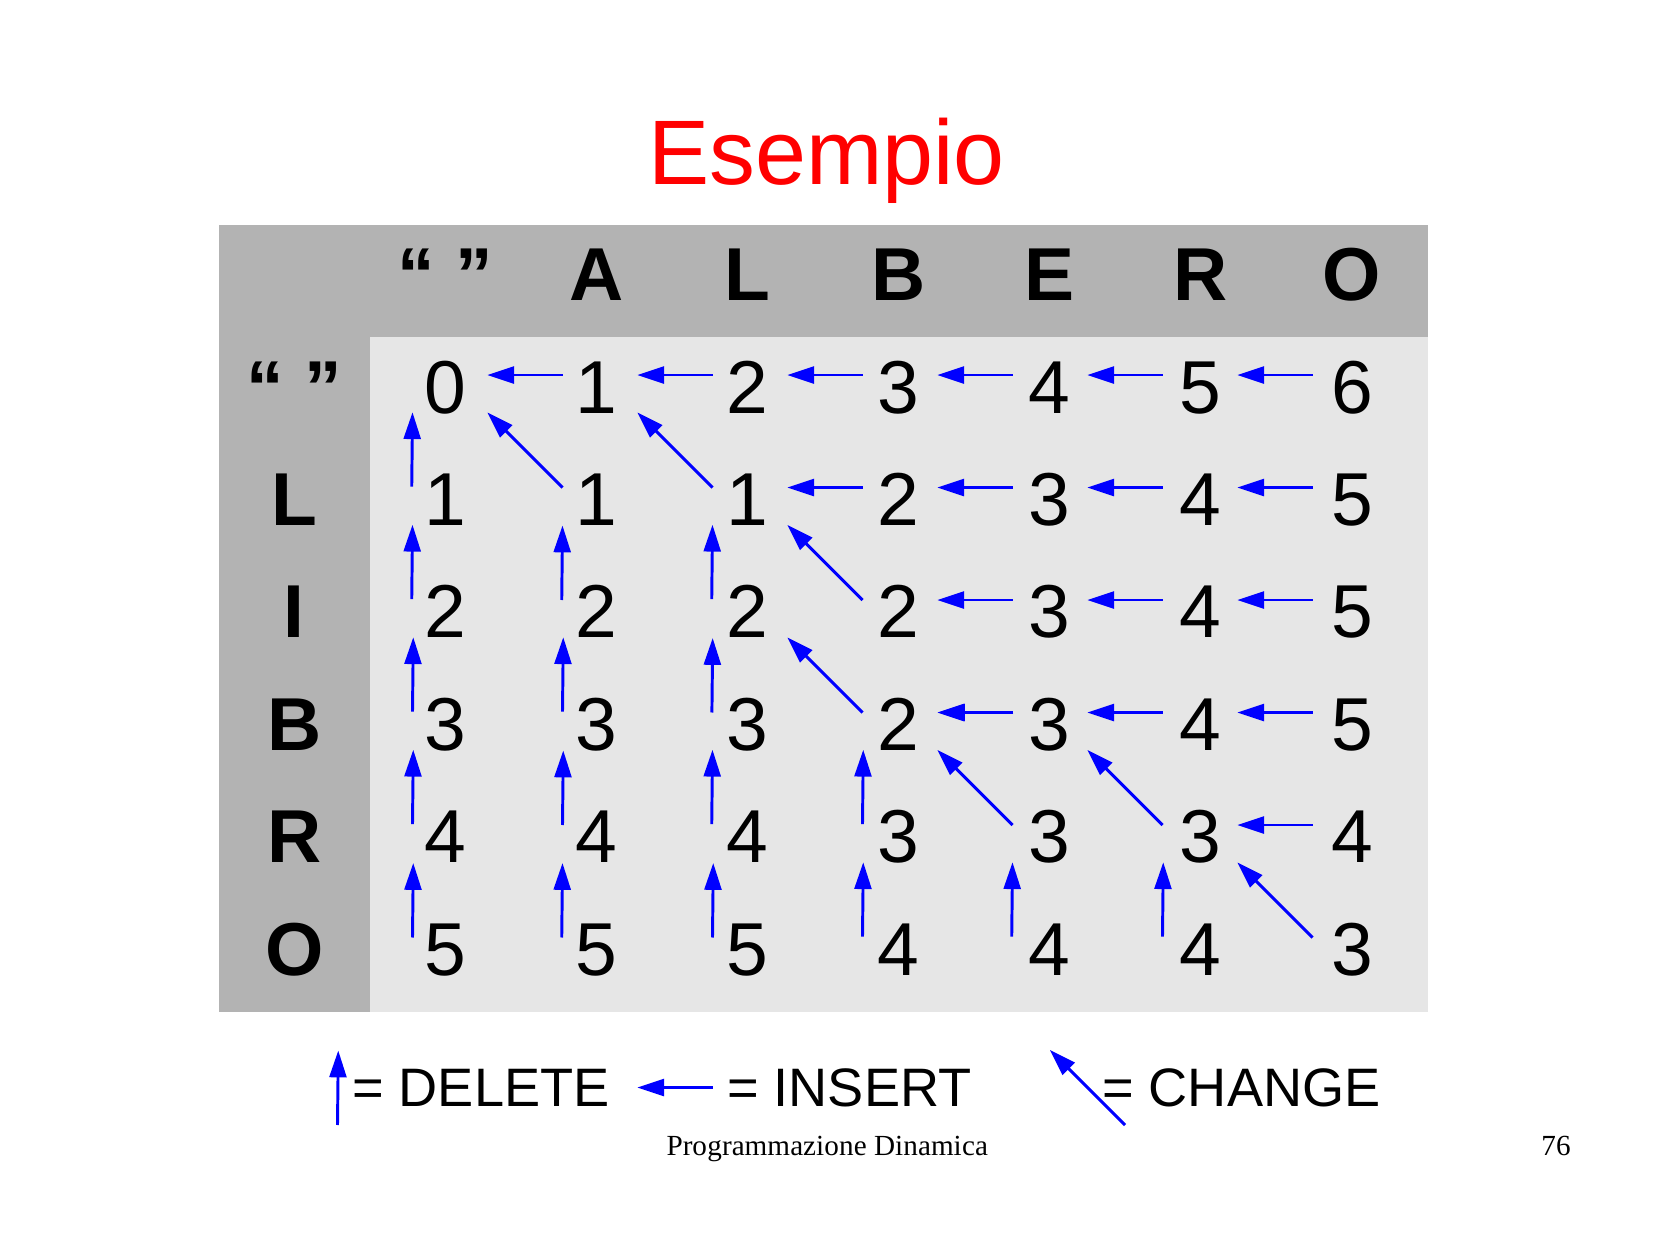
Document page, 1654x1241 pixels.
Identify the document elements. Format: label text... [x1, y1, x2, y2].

table_cell 5 [1276, 562, 1428, 675]
table_header B [823, 225, 974, 337]
table_cell 4 [1125, 675, 1276, 787]
table_cell 4 [672, 787, 823, 900]
table_header E [974, 225, 1125, 337]
table_cell 3 [974, 675, 1125, 787]
table_cell O [219, 900, 370, 1012]
table_cell 0 [370, 337, 521, 450]
text_box = DELETE = INSERT = CHANGE [337, 1050, 1122, 1126]
table_cell 4 [1125, 900, 1276, 1012]
table_header “ ” [370, 225, 521, 337]
table_cell 6 [1276, 337, 1428, 450]
table_cell 4 [823, 900, 974, 1012]
table_cell I [219, 562, 370, 675]
table_cell 3 [974, 450, 1125, 562]
table_cell 1 [521, 337, 672, 450]
table_cell 4 [974, 337, 1125, 450]
table_cell B [219, 675, 370, 787]
table_cell 3 [823, 337, 974, 450]
table_cell 2 [672, 337, 823, 450]
table_cell 1 [370, 450, 521, 562]
table_cell 4 [521, 787, 672, 900]
table_cell 4 [370, 787, 521, 900]
table_cell 5 [1276, 450, 1428, 562]
table_cell 4 [1276, 787, 1428, 900]
table_header R [1125, 225, 1276, 337]
table_cell 4 [1125, 450, 1276, 562]
table_cell 2 [521, 562, 672, 675]
table_cell 3 [1276, 900, 1428, 1012]
table_cell 5 [370, 900, 521, 1012]
table_cell 3 [370, 675, 521, 787]
table_cell 3 [823, 787, 974, 900]
table_header A [521, 225, 672, 337]
table_cell 2 [823, 450, 974, 562]
table_cell 5 [1276, 675, 1428, 787]
table_cell 2 [823, 675, 974, 787]
table_cell 1 [521, 450, 672, 562]
table_cell 3 [1125, 787, 1276, 900]
table_cell 3 [974, 562, 1125, 675]
table_header O [1276, 225, 1428, 337]
table_cell 2 [823, 562, 974, 675]
table_cell 4 [1125, 562, 1276, 675]
table_cell 4 [974, 900, 1125, 1012]
table_cell 2 [370, 562, 521, 675]
table_cell 5 [521, 900, 672, 1012]
table_cell 1 [672, 450, 823, 562]
table_cell 2 [672, 562, 823, 675]
table_cell 5 [1125, 337, 1276, 450]
table_cell “ ” [219, 337, 370, 450]
table_header [219, 225, 370, 337]
table_cell 3 [521, 675, 672, 787]
table_cell 3 [974, 787, 1125, 900]
table_cell 3 [672, 675, 823, 787]
table_cell R [219, 787, 370, 900]
text_box = DELETE = INSERT = CHANGE [1052, 1050, 1426, 1126]
table_cell L [219, 450, 370, 562]
title Esempio [82, 49, 1571, 257]
table_header L [672, 225, 823, 337]
table_cell 5 [672, 900, 823, 1012]
